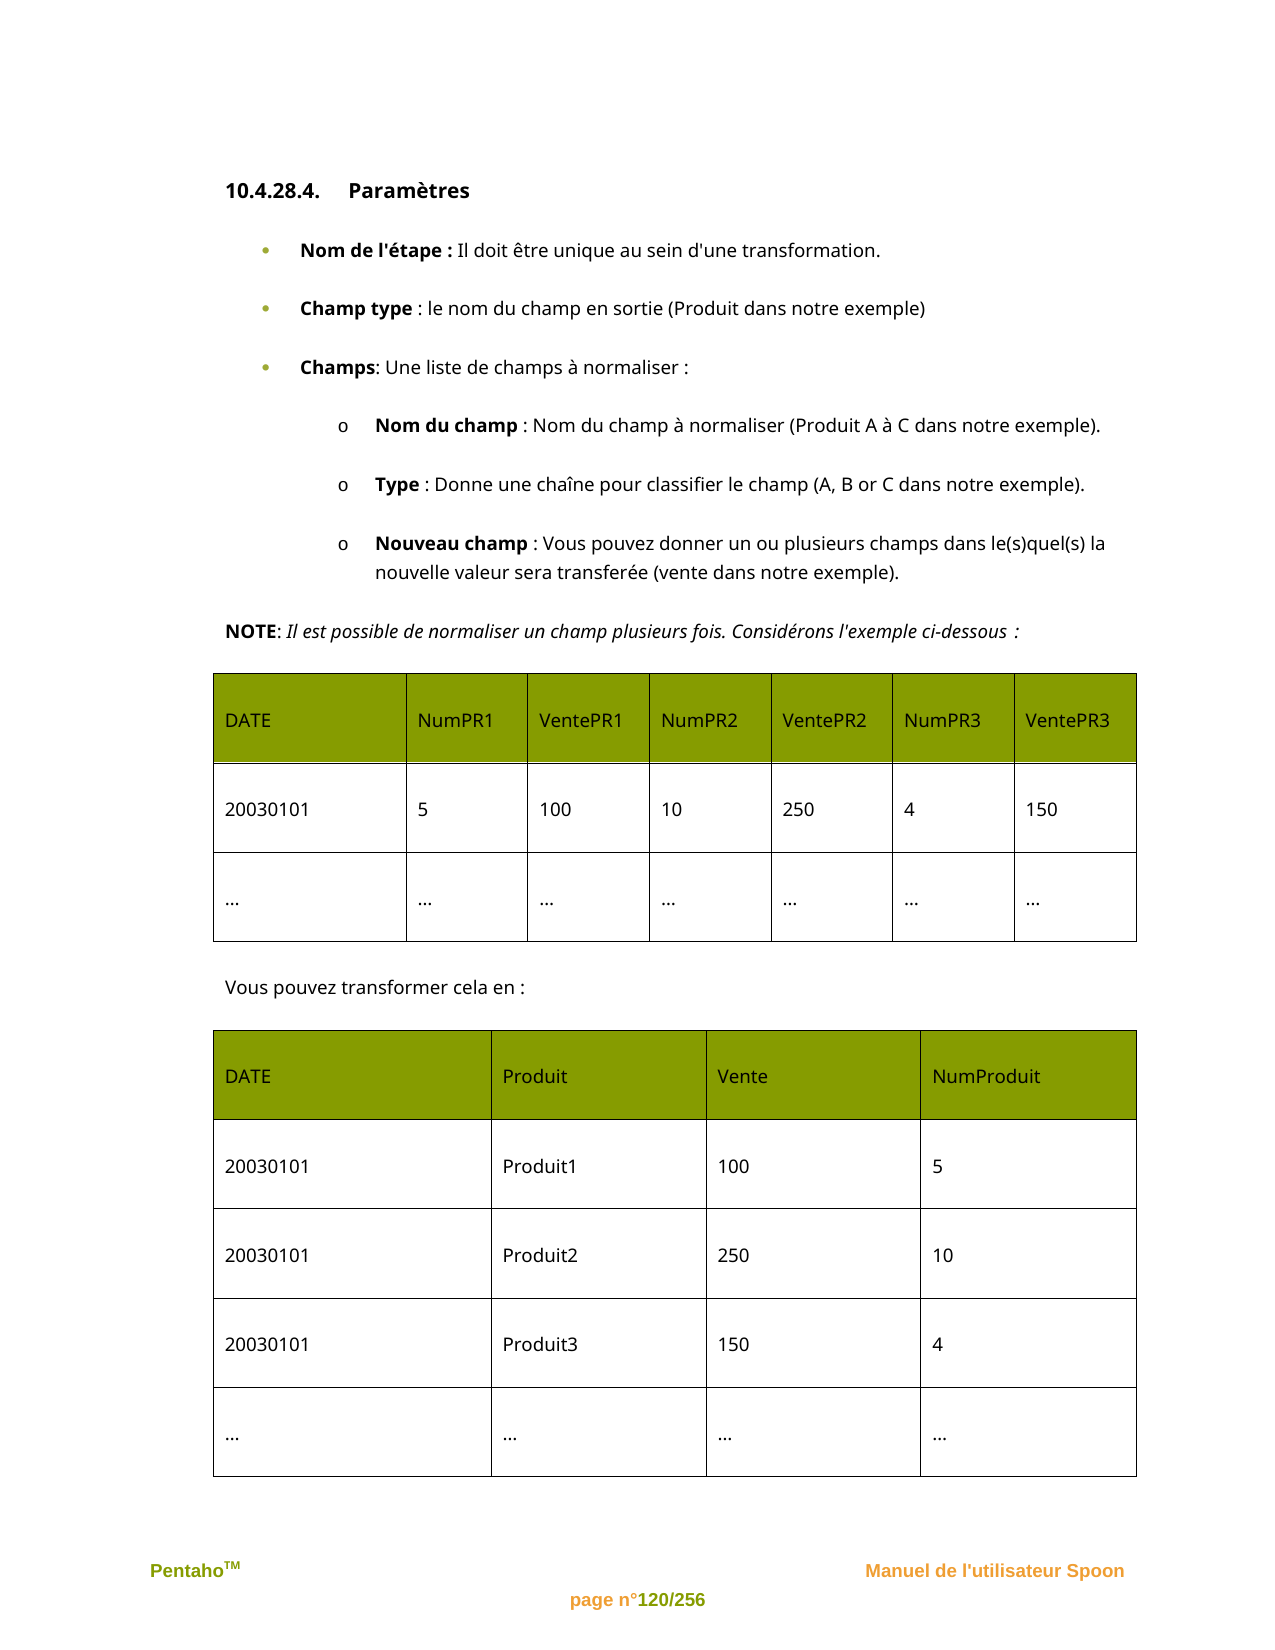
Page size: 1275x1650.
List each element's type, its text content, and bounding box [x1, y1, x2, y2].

table_cell 250 [772, 764, 892, 852]
table_header NumPR3 [893, 674, 1014, 762]
table_cell Produit1 [492, 1120, 706, 1208]
table_cell … [650, 853, 771, 941]
table_cell 4 [921, 1299, 1136, 1387]
table_cell … [214, 853, 406, 941]
list Nouveau champ : Vous pouvez donner un ou plusieurs champs dans le(s)quel(s) la nouvelle valeur sera transferée (vente dans notre exemple). [337, 527, 1125, 585]
table_cell 20030101 [214, 1209, 491, 1297]
table_cell … [1015, 853, 1136, 941]
table_cell Produit2 [492, 1209, 706, 1297]
table_cell … [921, 1388, 1136, 1476]
list Champs: Une liste de champs à normaliser : [262, 351, 1125, 380]
table_cell 10 [921, 1209, 1136, 1297]
table_cell Produit3 [492, 1299, 706, 1387]
table_cell 5 [407, 764, 527, 852]
list Nom de l'étape : Il doit être unique au sein d'une transformation. [262, 234, 1125, 263]
text Vous pouvez transformer cela en : [225, 971, 1125, 1001]
table_cell 100 [707, 1120, 920, 1208]
table_header Vente [707, 1031, 920, 1119]
table_cell 250 [707, 1209, 920, 1297]
table_cell … [893, 853, 1014, 941]
table_cell 150 [707, 1299, 920, 1387]
text NOTE: Il est possible de normaliser un champ plusieurs fois. Considérons l'exemple ci-dessous : [225, 615, 1125, 644]
table_cell 4 [893, 764, 1014, 852]
table_cell … [407, 853, 527, 941]
table_cell 20030101 [214, 1120, 491, 1208]
list Nom du champ : Nom du champ à normaliser (Produit A à C dans notre exemple). [337, 409, 1125, 439]
table_cell 150 [1015, 764, 1136, 852]
list Champ type : le nom du champ en sortie (Produit dans notre exemple) [262, 292, 1125, 321]
table_header NumProduit [921, 1031, 1136, 1119]
table_header VentePR2 [772, 674, 892, 762]
table_header NumPR2 [650, 674, 771, 762]
table_cell … [214, 1388, 491, 1476]
table_cell … [707, 1388, 920, 1476]
table_header NumPR1 [407, 674, 527, 762]
table_cell 20030101 [214, 1299, 491, 1387]
table_header Produit [492, 1031, 706, 1119]
table_cell 5 [921, 1120, 1136, 1208]
table_cell 20030101 [214, 764, 406, 852]
subtitle Paramètres [225, 175, 1125, 204]
list Type : Donne une chaîne pour classifier le champ (A, B or C dans notre exemple). [337, 468, 1125, 497]
table_header DATE [214, 674, 406, 762]
table_cell 10 [650, 764, 771, 852]
table_header DATE [214, 1031, 491, 1119]
table_cell 100 [528, 764, 649, 852]
table_cell … [492, 1388, 706, 1476]
table_header VentePR1 [528, 674, 649, 762]
table_cell … [528, 853, 649, 941]
table_cell … [772, 853, 892, 941]
table_header VentePR3 [1015, 674, 1136, 762]
